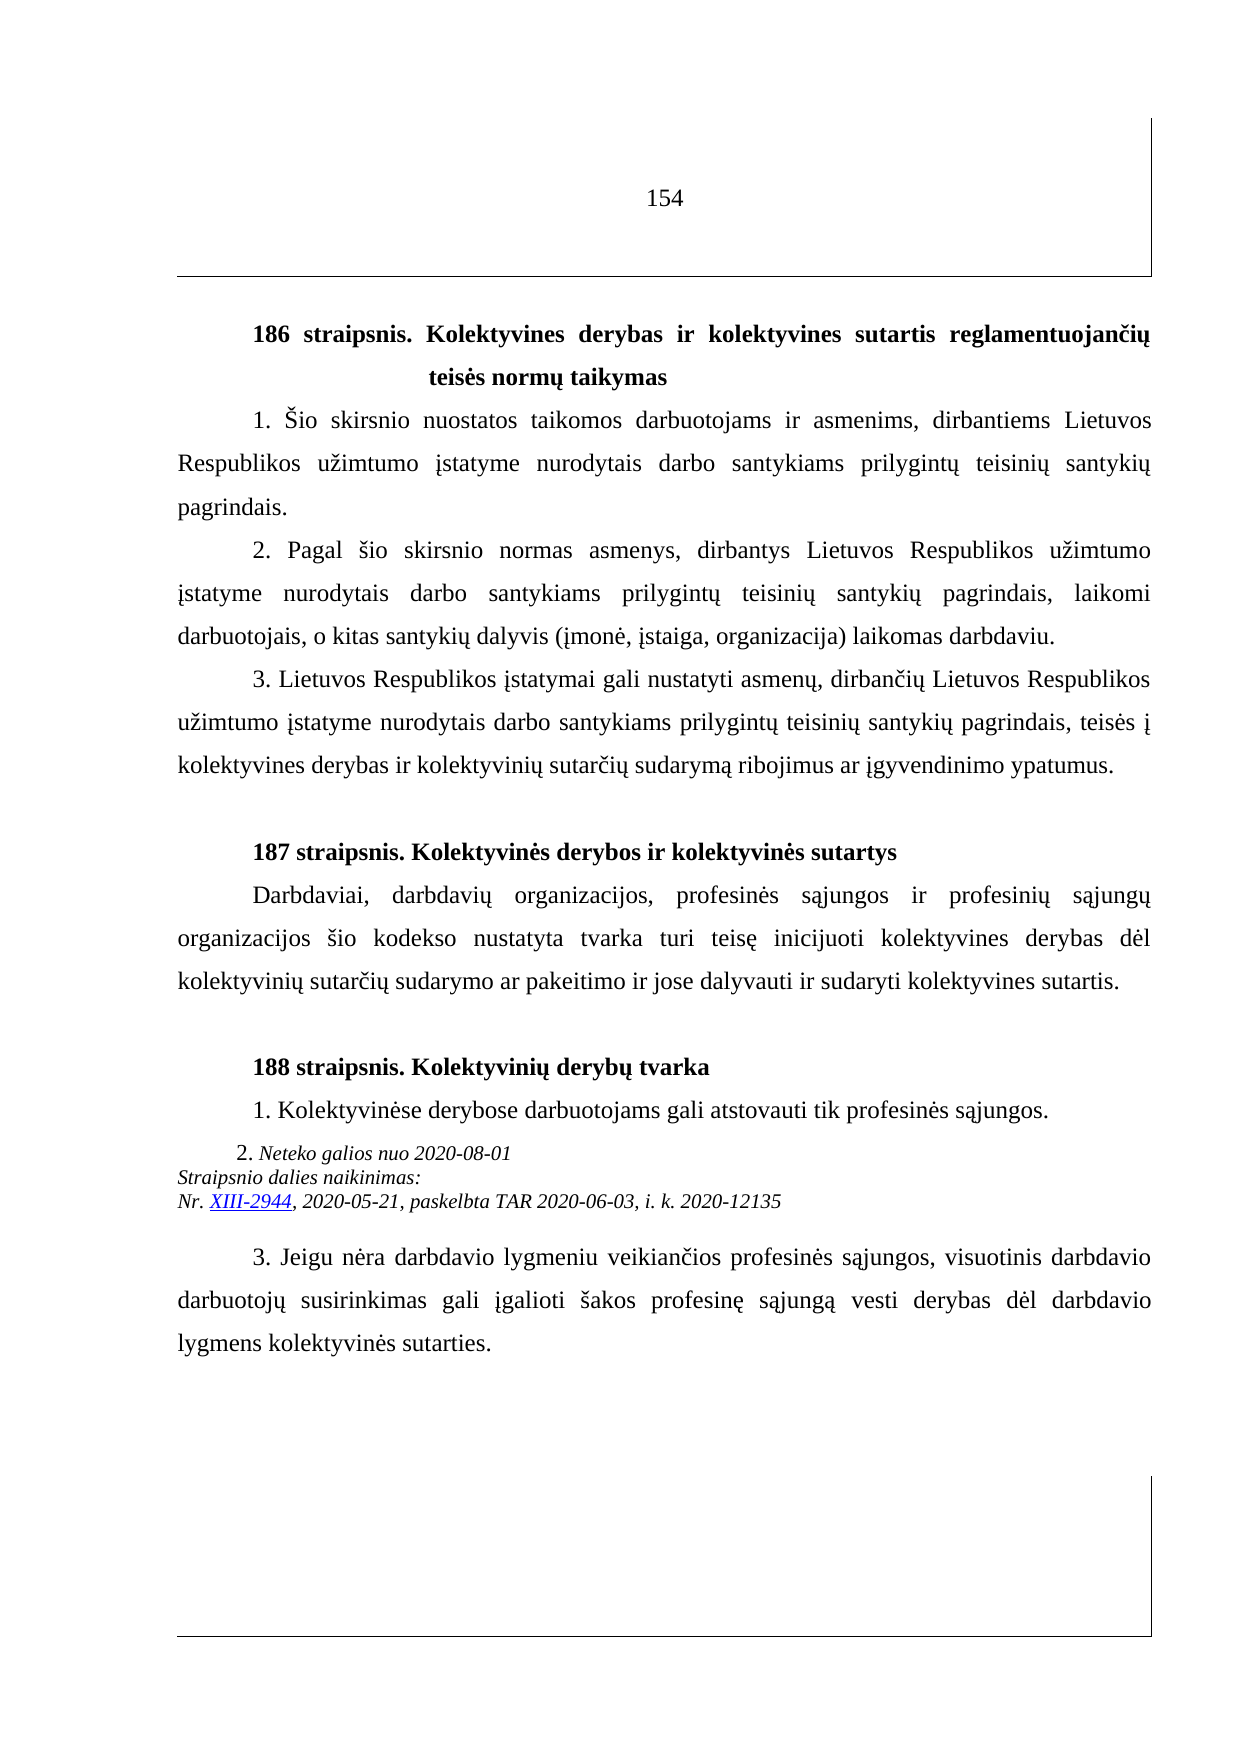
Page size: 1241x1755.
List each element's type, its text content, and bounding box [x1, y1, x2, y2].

subtitle 187 straipsnis. Kolektyvinės derybos ir kolektyvinės sutartys [177, 837, 1152, 865]
text 2. Pagal šio skirsnio normas asmenys, dirbantys Lietuvos Respublikos užimtumo įstatyme nurodytais darbo santykiams prilygintų teisinių santykių pagrindais, laikomi darbuotojais, o kitas santykių dalyvis (įmonė, įstaiga, organizacija) laikomas darbdaviu. [177, 535, 1152, 650]
text Straipsnio dalies naikinimas: [177, 1165, 1152, 1189]
text 3. Lietuvos Respublikos įstatymai gali nustatyti asmenų, dirbančių Lietuvos Respublikos užimtumo įstatyme nurodytais darbo santykiams prilygintų teisinių santykių pagrindais, teisės į kolektyvines derybas ir kolektyvinių sutarčių sudarymą ribojimus ar įgyvendinimo ypatumus. [177, 664, 1152, 779]
subtitle 186 straipsnis. Kolektyvines derybas ir kolektyvines sutartis reglamentuojančių teisės normų taikymas [252, 319, 1152, 391]
subtitle 188 straipsnis. Kolektyvinių derybų tvarka [177, 1052, 1152, 1081]
text 1. Šio skirsnio nuostatos taikomos darbuotojams ir asmenims, dirbantiems Lietuvos Respublikos užimtumo įstatyme nurodytais darbo santykiams prilygintų teisinių santykių pagrindais. [177, 405, 1152, 520]
text 2. Neteko galios nuo 2020-08-01 [177, 1138, 1152, 1165]
subtitle 1. Kolektyvinėse derybose darbuotojams gali atstovauti tik profesinės sąjungos. [177, 1095, 1152, 1124]
text Darbdaviai, darbdavių organizacijos, profesinės sąjungos ir profesinių sąjungų organizacijos šio kodekso nustatyta tvarka turi teisę inicijuoti kolektyvines derybas dėl kolektyvinių sutarčių sudarymo ar pakeitimo ir jose dalyvauti ir sudaryti kolektyvines sutartis. [177, 880, 1152, 995]
text Nr. XIII-2944, 2020-05-21, paskelbta TAR 2020-06-03, i. k. 2020-12135 [177, 1189, 1152, 1213]
subtitle 3. Jeigu nėra darbdavio lygmeniu veikiančios profesinės sąjungos, visuotinis darbdavio darbuotojų susirinkimas gali įgalioti šakos profesinę sąjungą vesti derybas dėl darbdavio lygmens kolektyvinės sutarties. [177, 1242, 1152, 1357]
